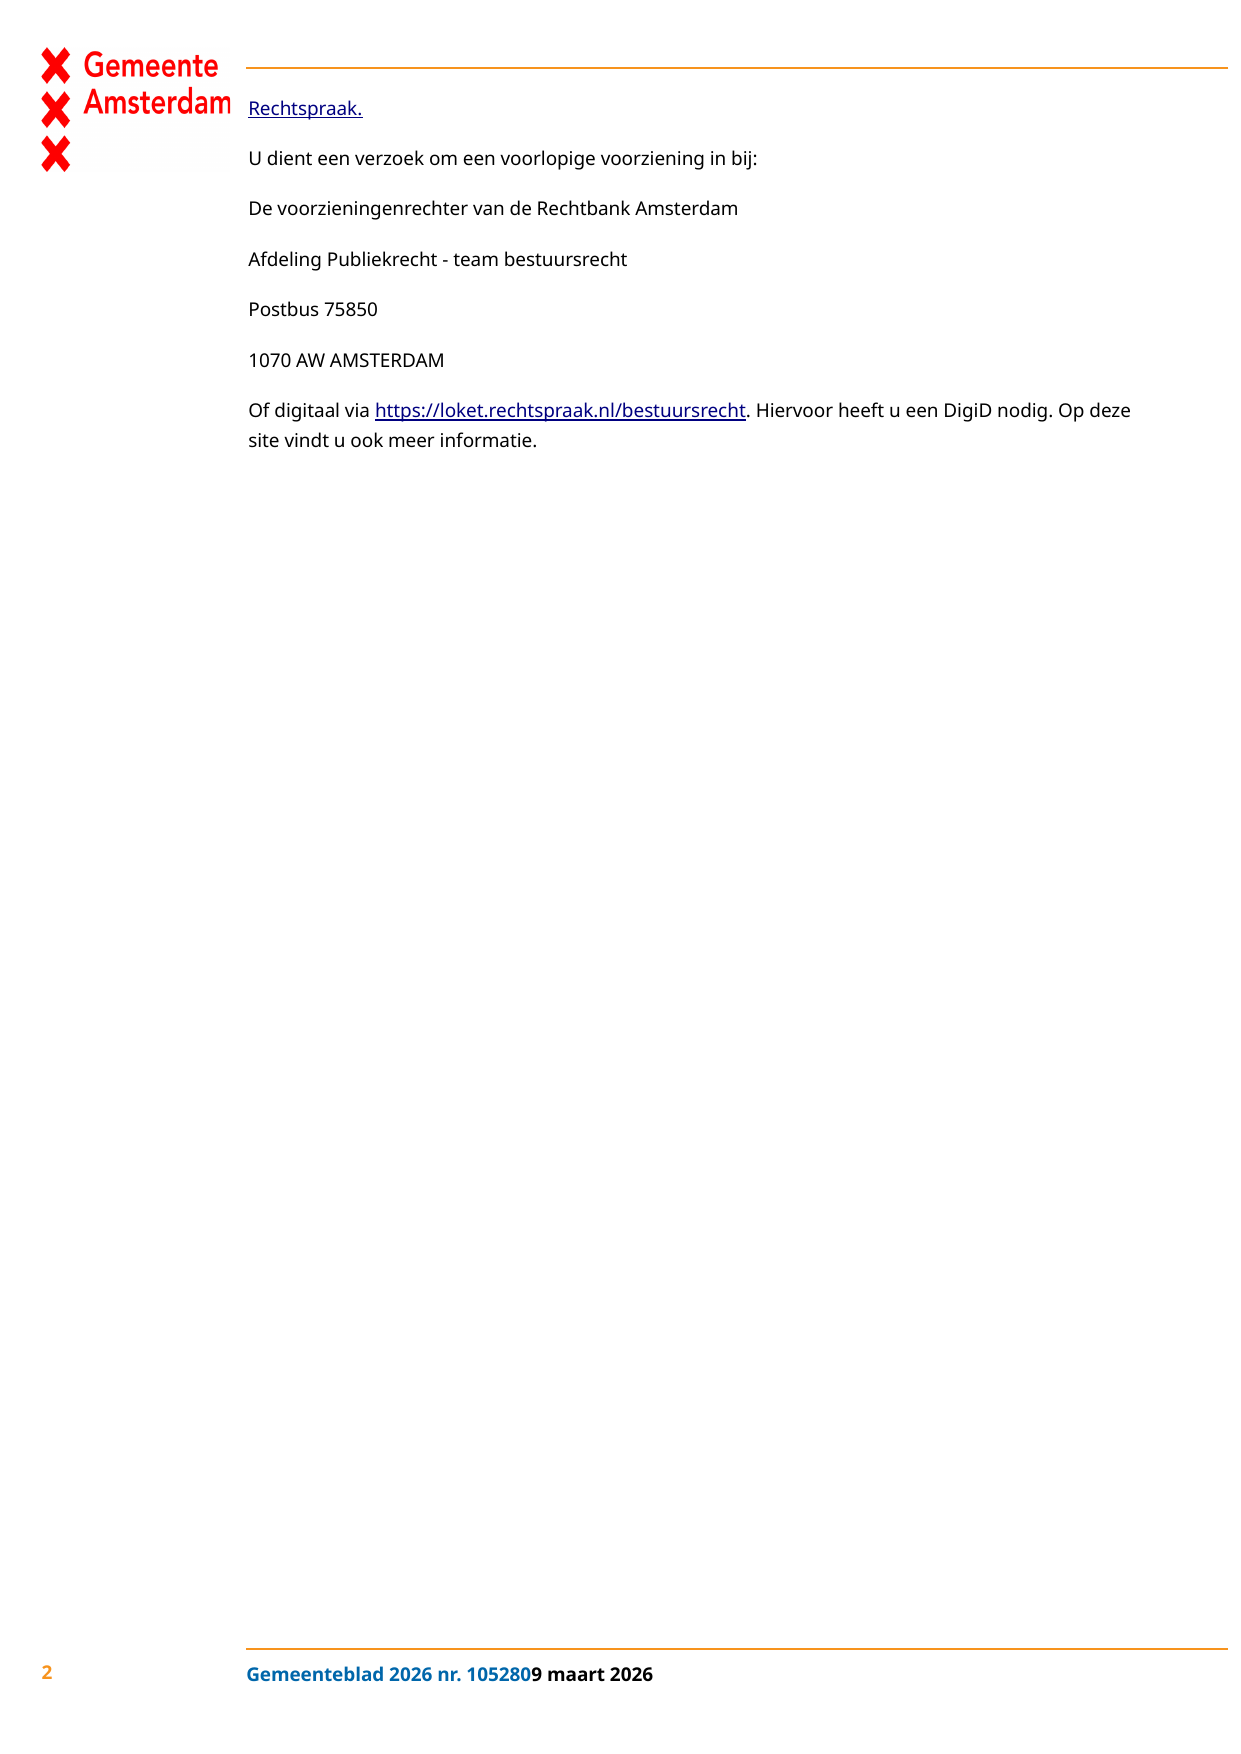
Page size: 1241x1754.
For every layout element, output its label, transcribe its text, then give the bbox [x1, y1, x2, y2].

text Of digitaal via https://loket.rechtspraak.nl/bestuursrecht. Hiervoor heeft u een DigiD nodig. Op deze site vindt u ook meer informatie. [248, 397, 1152, 453]
picture [41, 47, 231, 172]
text Afdeling Publiekrecht - team bestuursrecht [248, 246, 1152, 272]
text U dient een verzoek om een voorlopige voorziening in bij: [248, 145, 1152, 171]
text Postbus 75850 [248, 296, 1152, 322]
text 1070 AW AMSTERDAM [248, 347, 1152, 373]
text De voorzieningenrechter van de Rechtbank Amsterdam [248, 196, 1152, 221]
text Rechtspraak. [248, 95, 1152, 121]
